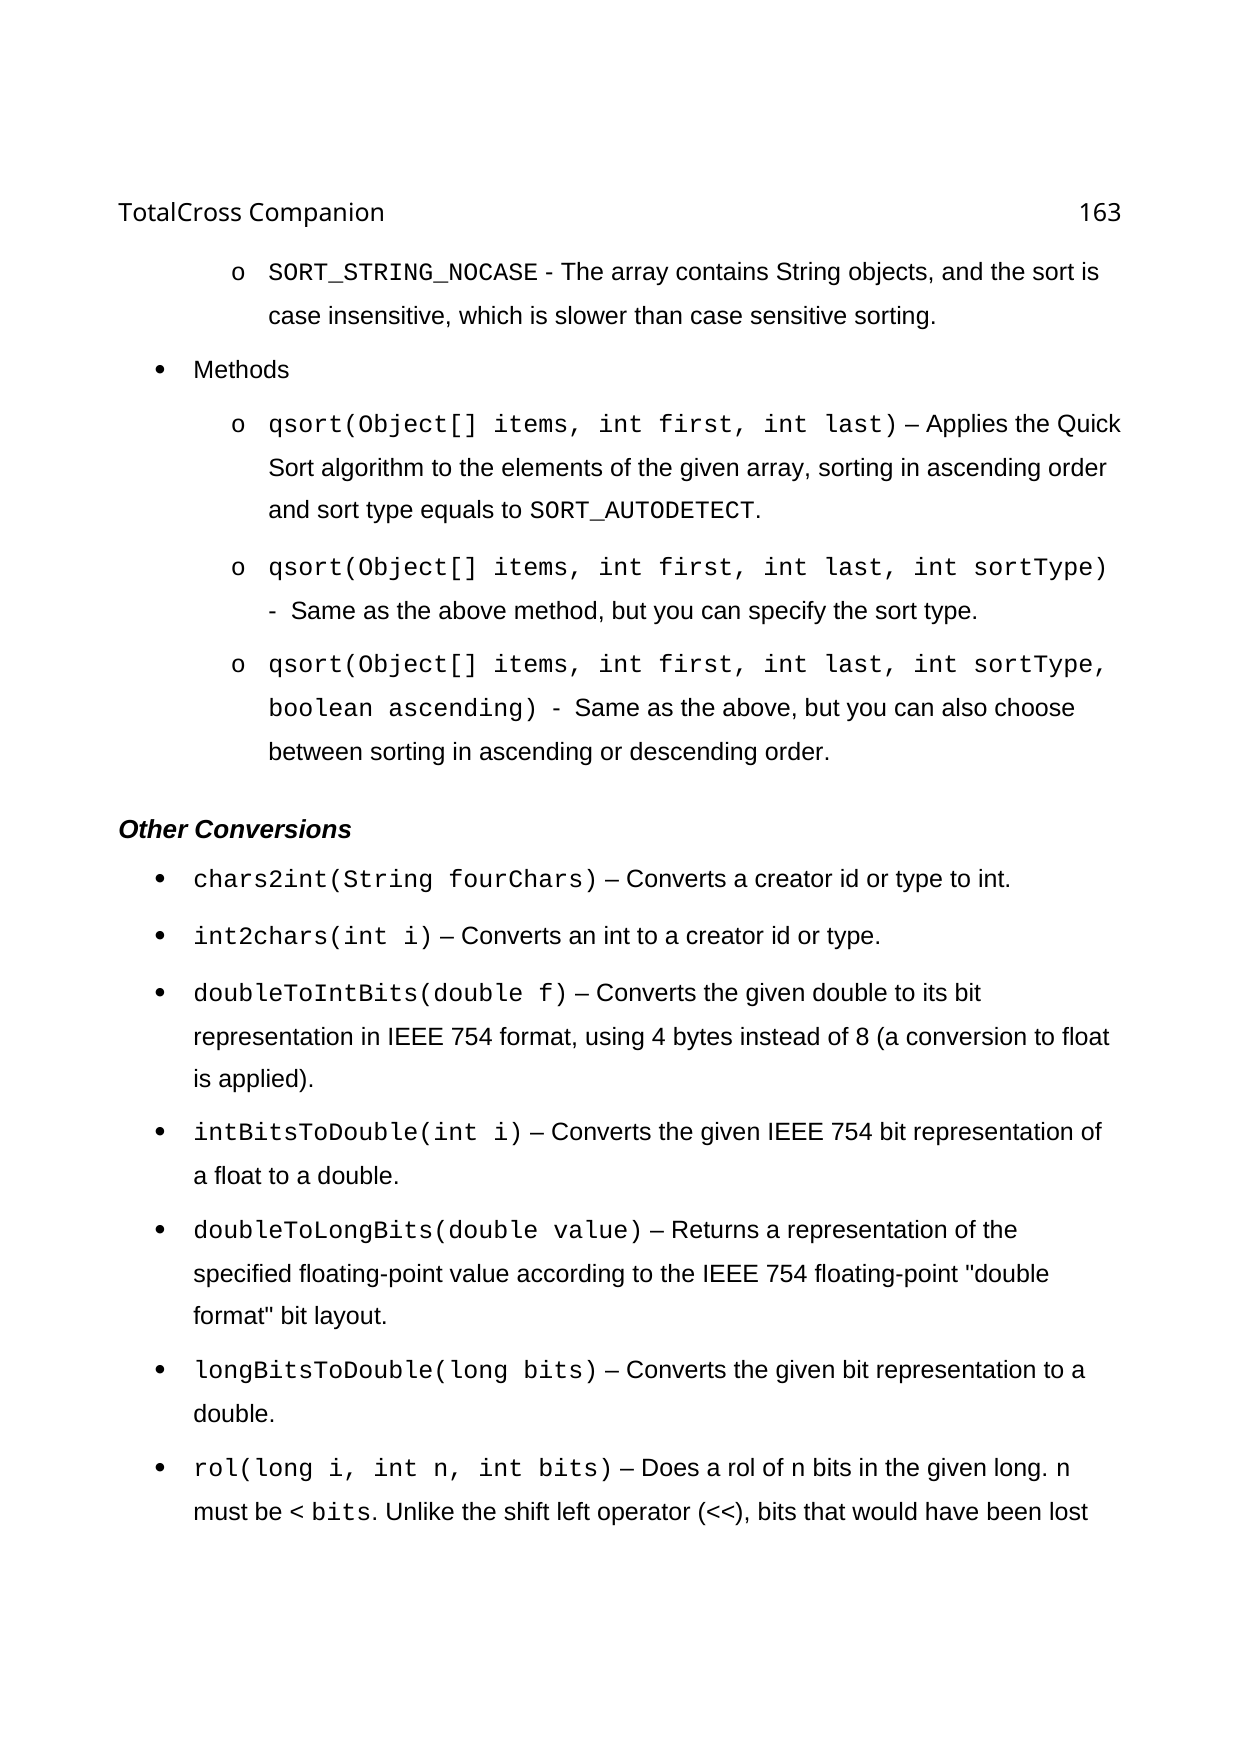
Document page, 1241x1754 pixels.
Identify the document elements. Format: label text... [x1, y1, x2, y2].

list Methods [156, 356, 1122, 384]
list qsort(Object[] items, int first, int last, int sortType, boolean ascending) - Same as the above, but you can also choose between sorting in ascending or descending order. [231, 651, 1122, 766]
list chars2int(String fourChars) – Converts a creator id or type to int. [156, 865, 1122, 895]
list doubleToLongBits(double value) – Returns a representation of the specified floating-point value according to the IEEE 754 floating-point "double format" bit layout. [156, 1216, 1122, 1330]
list longBitsToDouble(long bits) – Converts the given bit representation to a double. [156, 1356, 1122, 1428]
list qsort(Object[] items, int first, int last, int sortType) - Same as the above method, but you can specify the sort type. [231, 553, 1122, 625]
subtitle Other Conversions [118, 815, 1122, 844]
list qsort(Object[] items, int first, int last) – Applies the Quick Sort algorithm to the elements of the given array, sorting in ascending order and sort type equals to SORT_AUTODETECT. [231, 410, 1122, 526]
list doubleToIntBits(double f) – Converts the given double to its bit representation in IEEE 754 format, using 4 bytes instead of 8 (a conversion to float is applied). [156, 978, 1122, 1092]
list intBitsToDouble(int i) – Converts the given IEEE 754 bit representation of a float to a double. [156, 1118, 1122, 1190]
list int2chars(int i) – Converts an int to a creator id or type. [156, 922, 1122, 952]
list SORT_STRING_NOCASE - The array contains String objects, and the sort is case insensitive, which is slower than case sensitive sorting. [231, 258, 1122, 330]
list rol(long i, int n, int bits) – Does a rol of n bits in the given long. n must be < bits. Unlike the shift left operator (<<), bits that would have been lost [156, 1454, 1122, 1528]
